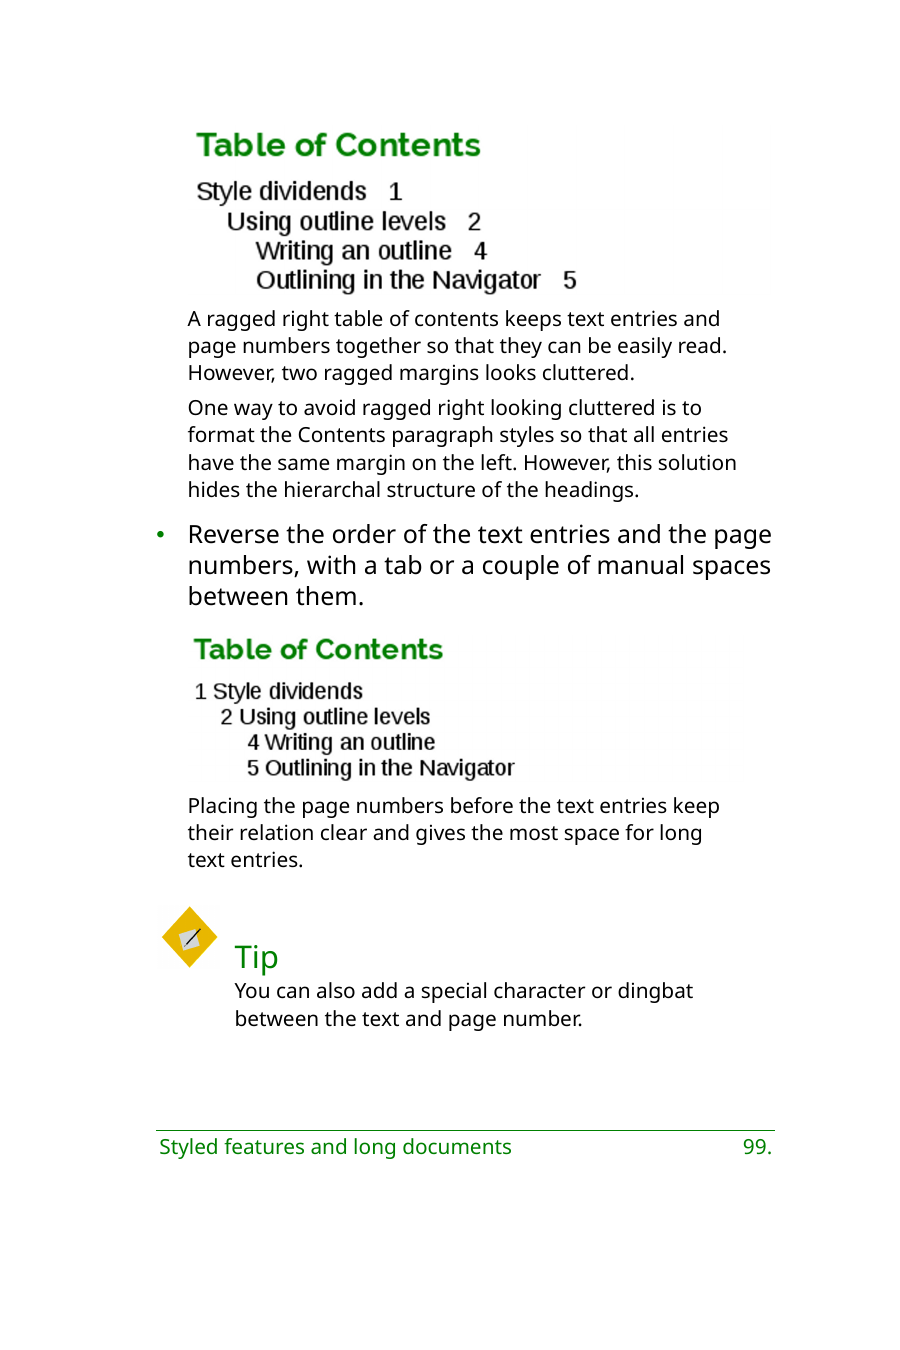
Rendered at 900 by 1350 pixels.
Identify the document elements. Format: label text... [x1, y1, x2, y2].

picture [157, 905, 220, 969]
picture [187, 635, 744, 782]
list You can also add a special character or dingbat between the text and page number. [156, 977, 775, 1031]
table_cell A ragged right table of contents keeps text entries and page numbers together so that they can be easily read. However, two ragged margins looks cluttered. One way to avoid ragged right looking cluttered is to format the Contents paragraph styles so that all entries have the same margin on the left. However, this solution hides the hierarchal structure of the headings. [188, 297, 744, 502]
table_cell Placing the page numbers before the text entries keep their relation clear and gives the most space for long text entries. [188, 784, 744, 873]
list Tip [156, 904, 775, 977]
list Reverse the order of the text entries and the page numbers, with a tab or a couple of manual spaces between them. [156, 518, 775, 612]
picture [187, 125, 771, 295]
